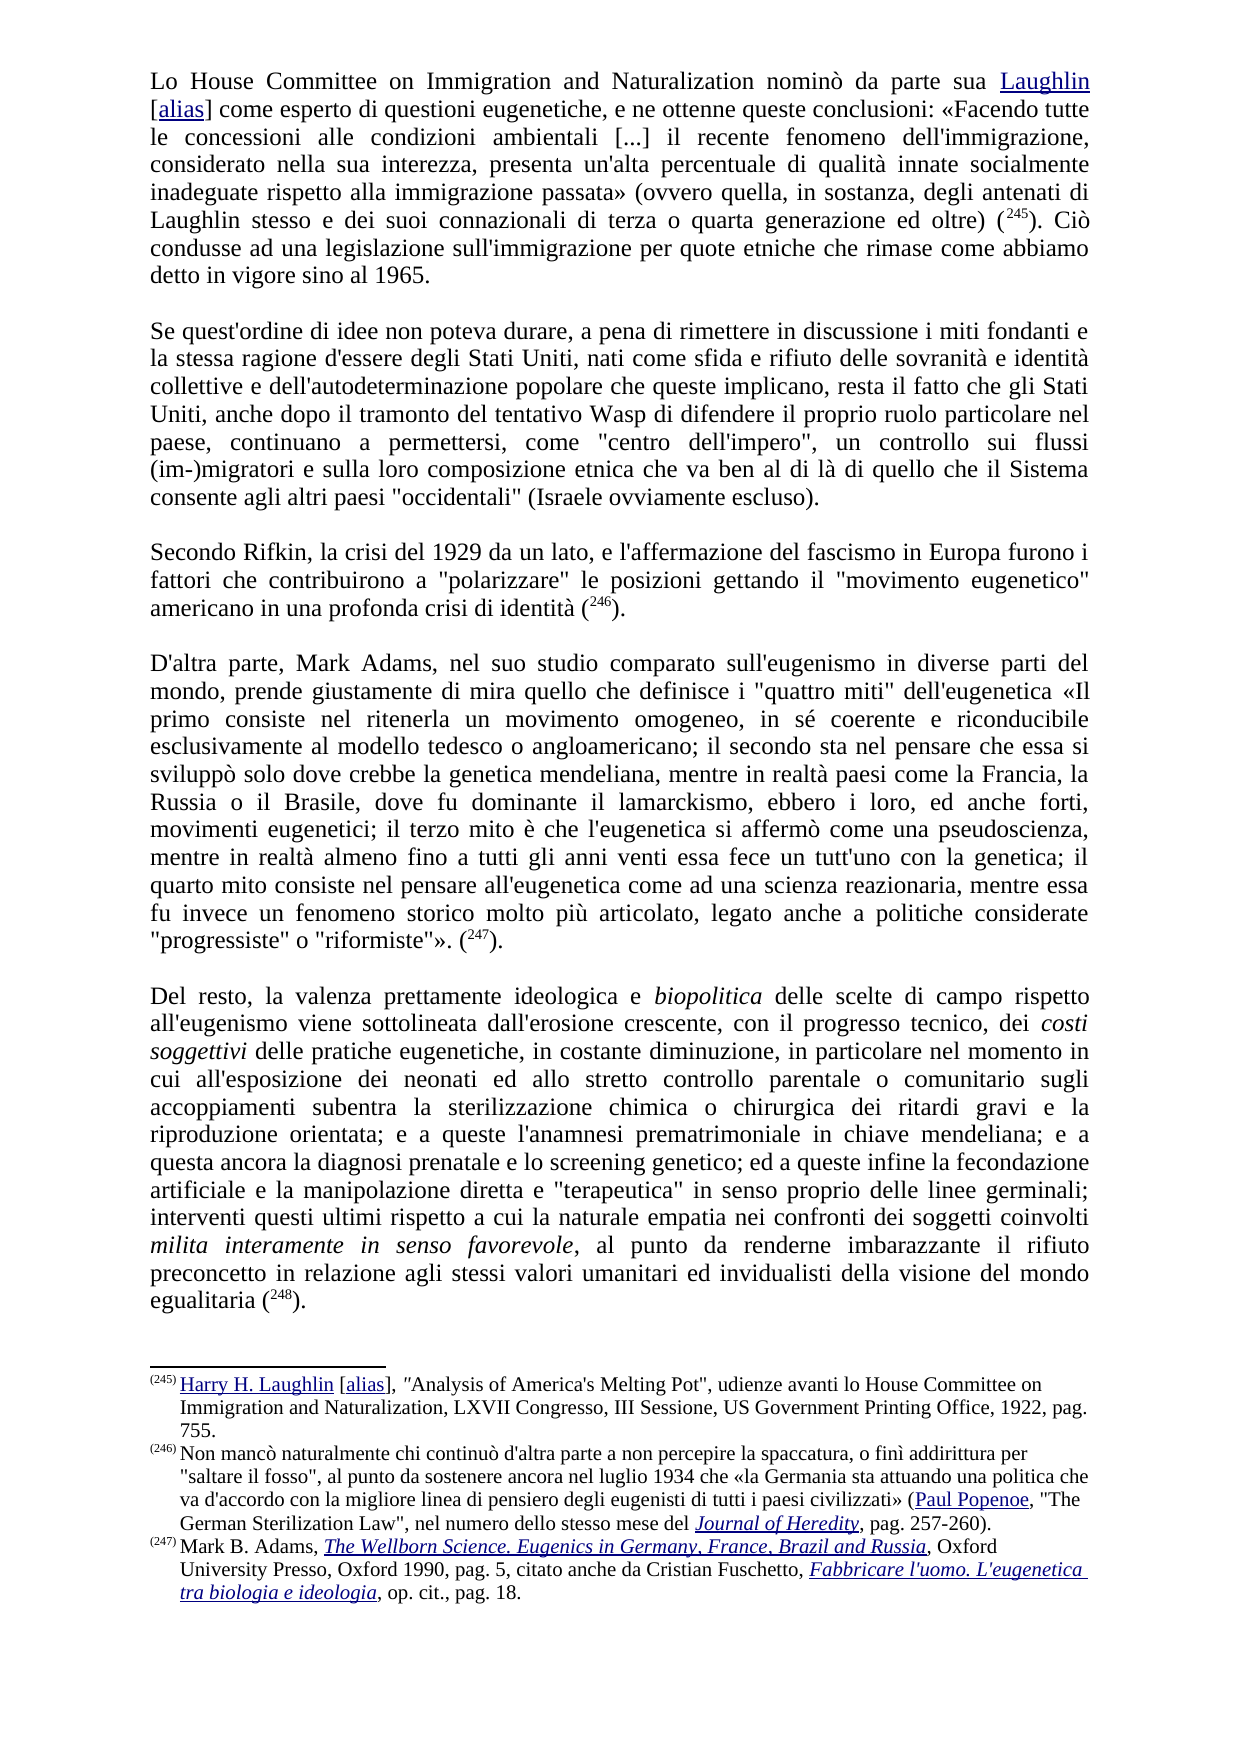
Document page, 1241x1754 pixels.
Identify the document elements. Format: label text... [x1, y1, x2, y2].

text Se quest'ordine di idee non poteva durare, a pena di rimettere in discussione i miti fondanti e la stessa ragione d'essere degli Stati Uniti, nati come sfida e rifiuto delle sovranità e identità collettive e dell'autodeterminazione popolare che queste implicano, resta il fatto che gli Stati Uniti, anche dopo il tramonto del tentativo Wasp di difendere il proprio ruolo particolare nel paese, continuano a permettersi, come "centro dell'impero", un controllo sui flussi (im-)migratori e sulla loro composizione etnica che va ben al di là di quello che il Sistema consente agli altri paesi "occidentali" (Israele ovviamente escluso). [150, 317, 1090, 511]
text Mark B. Adams, The Wellborn Science. Eugenics in Germany, France, Brazil and Russia, Oxford University Presso, Oxford 1990, pag. 5, citato anche da Cristian Fuschetto, Fabbricare l'uomo. L'eugenetica tra biologia e ideologia, op. cit., pag. 18. [150, 1534, 1090, 1604]
text D'altra parte, Mark Adams, nel suo studio comparato sull'eugenismo in diverse parti del mondo, prende giustamente di mira quello che definisce i "quattro miti" dell'eugenetica «Il primo consiste nel ritenerla un movimento omogeneo, in sé coerente e riconducibile esclusivamente al modello tedesco o angloamericano; il secondo sta nel pensare che essa si sviluppò solo dove crebbe la genetica mendeliana, mentre in realtà paesi come la Francia, la Russia o il Brasile, dove fu dominante il lamarckismo, ebbero i loro, ed anche forti, movimenti eugenetici; il terzo mito è che l'eugenetica si affermò come una pseudoscienza, mentre in realtà almeno fino a tutti gli anni venti essa fece un tutt'uno con la genetica; il quarto mito consiste nel pensare all'eugenetica come ad una scienza reazionaria, mentre essa fu invece un fenomeno storico molto più articolato, legato anche a politiche considerate "progressiste" o "riformiste"». (). [150, 649, 1090, 954]
text Lo House Committee on Immigration and Naturalization nominò da parte sua Laughlin [alias] come esperto di questioni eugenetiche, e ne ottenne queste conclusioni: «Facendo tutte le concessioni alle condizioni ambientali [...] il recente fenomeno dell'immigrazione, considerato nella sua interezza, presenta un'alta percentuale di qualità innate socialmente inadeguate rispetto alla immigrazione passata» (ovvero quella, in sostanza, degli antenati di Laughlin stesso e dei suoi connazionali di terza o quarta generazione ed oltre) (). Ciò condusse ad una legislazione sull'immigrazione per quote etniche che rimase come abbiamo detto in vigore sino al 1965. [150, 67, 1090, 289]
text Del resto, la valenza prettamente ideologica e biopolitica delle scelte di campo rispetto all'eugenismo viene sottolineata dall'erosione crescente, con il progresso tecnico, dei costi soggettivi delle pratiche eugenetiche, in costante diminuzione, in particolare nel momento in cui all'esposizione dei neonati ed allo stretto controllo parentale o comunitario sugli accoppiamenti subentra la sterilizzazione chimica o chirurgica dei ritardi gravi e la riproduzione orientata; e a queste l'anamnesi prematrimoniale in chiave mendeliana; e a questa ancora la diagnosi prenatale e lo screening genetico; ed a queste infine la fecondazione artificiale e la manipolazione diretta e "terapeutica" in senso proprio delle linee germinali; interventi questi ultimi rispetto a cui la naturale empatia nei confronti dei soggetti coinvolti milita interamente in senso favorevole, al punto da renderne imbarazzante il rifiuto preconcetto in relazione agli stessi valori umanitari ed invidualisti della visione del mondo egualitaria (). [150, 982, 1090, 1314]
list Non mancò naturalmente chi continuò d'altra parte a non percepire la spaccatura, o finì addirittura per "saltare il fosso", al punto da sostenere ancora nel luglio 1934 che «la Germania sta attuando una politica che va d'accordo con la migliore linea di pensiero degli eugenisti di tutti i paesi civilizzati» (Paul Popenoe, "The German Sterilization Law", nel numero dello stesso mese del Journal of Heredity, pag. 257-260). [150, 1442, 1090, 1534]
text Secondo Rifkin, la crisi del 1929 da un lato, e l'affermazione del fascismo in Europa furono i fattori che contribuirono a "polarizzare" le posizioni gettando il "movimento eugenetico" americano in una profonda crisi di identità (). [150, 538, 1090, 622]
list Harry H. Laughlin [alias], "Analysis of America's Melting Pot", udienze avanti lo House Committee on Immigration and Naturalization, LXVII Congresso, III Sessione, US Government Printing Office, 1922, pag. 755. [150, 1373, 1090, 1442]
